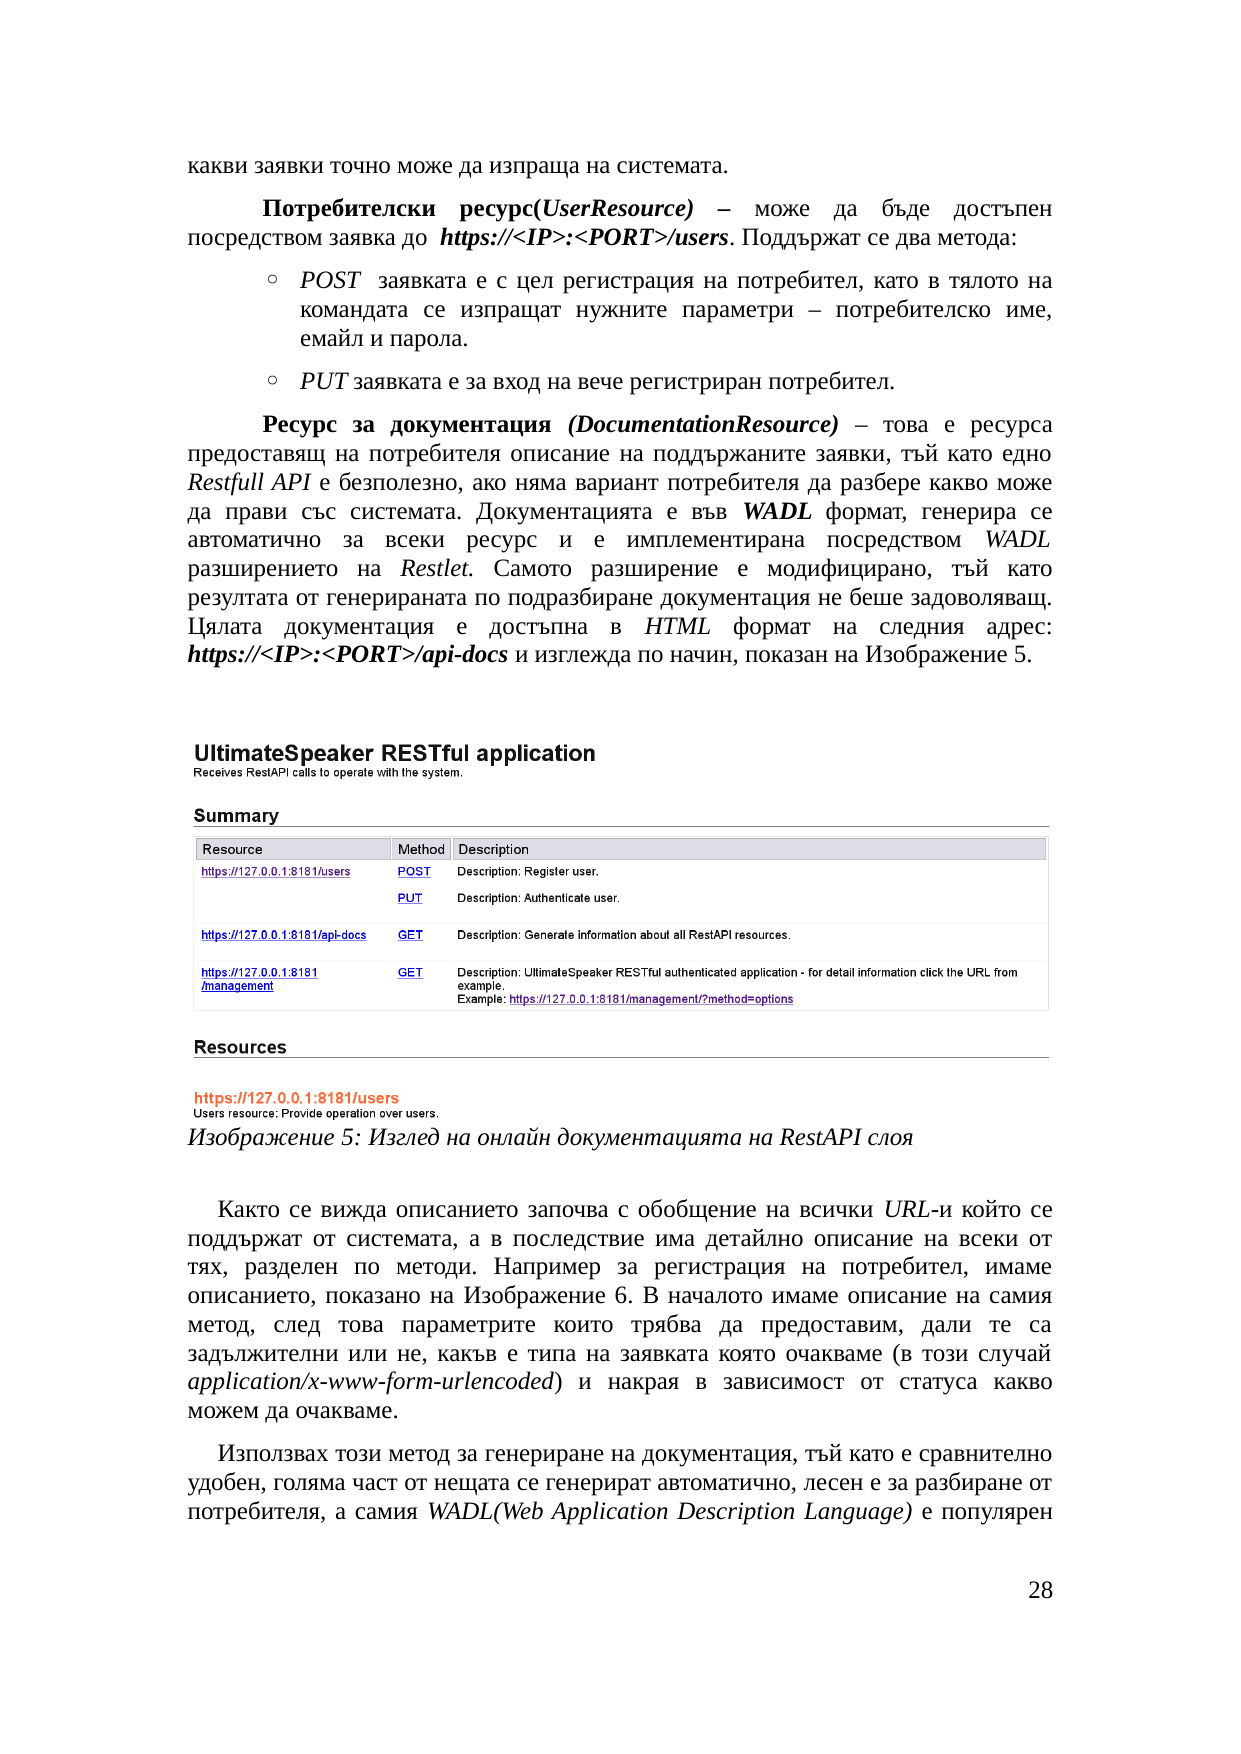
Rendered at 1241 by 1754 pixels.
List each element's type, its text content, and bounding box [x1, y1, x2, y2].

text Ресурс за документация (DocumentationResource) – това е ресурса предоставящ на потребителя описание на поддържаните заявки, тъй като едно Restfull API е безполезно, ако няма вариант потребителя да разбере какво може да прави със системата. Документацията е във WADL формат, генерира се автоматично за всеки ресурс и е имплементирана посредством WADL разширението на Restlet. Самото разширение е модифицирано, тъй като резултата от генерираната по подразбиране документация не беше задоволяващ. Цялата документация е достъпна в HTML формат на следния адрес: https://<IP>:<PORT>/api-docs и изглежда по начин, показан на Изображение 5. [187, 409, 1053, 668]
text Използвах този метод за генериране на документация, тъй като е сравнително удобен, голяма част от нещата се генерират автоматично, лесен е за разбиране от потребителя, а самия WADL(Web Application Description Language) е популярен [187, 1438, 1053, 1525]
picture [187, 738, 1053, 1122]
list POST заявката е с цел регистрация на потребител, като в тялото на командата се изпращат нужните параметри – потребителско име, емайл и парола. [262, 265, 1053, 352]
text Изображение 5: Изглед на онлайн документацията на RestAPI слоя [187, 1122, 1053, 1151]
text какви заявки точно може да изпраща на системата. [187, 150, 1053, 179]
text Потребителски ресурс(UserResource) – може да бъде достъпен посредством заявка до https://<IP>:<PORT>/users. Поддържат се два метода: [187, 193, 1053, 251]
list PUT заявката е за вход на вече регистриран потребител. [262, 366, 1053, 395]
text Както се вижда описанието започва с обобщение на всички URL-и който се поддържат от системата, а в последствие има детайлно описание на всеки от тях, разделен по методи. Например за регистрация на потребител, имаме описанието, показано на Изображение 6. В началото имаме описание на самия метод, след това параметрите които трябва да предоставим, дали те са задължителни или не, какъв е типа на заявката която очакваме (в този случай application/x-www-form-urlencoded) и накрая в зависимост от статуса какво можем да очакваме. [187, 1194, 1053, 1424]
